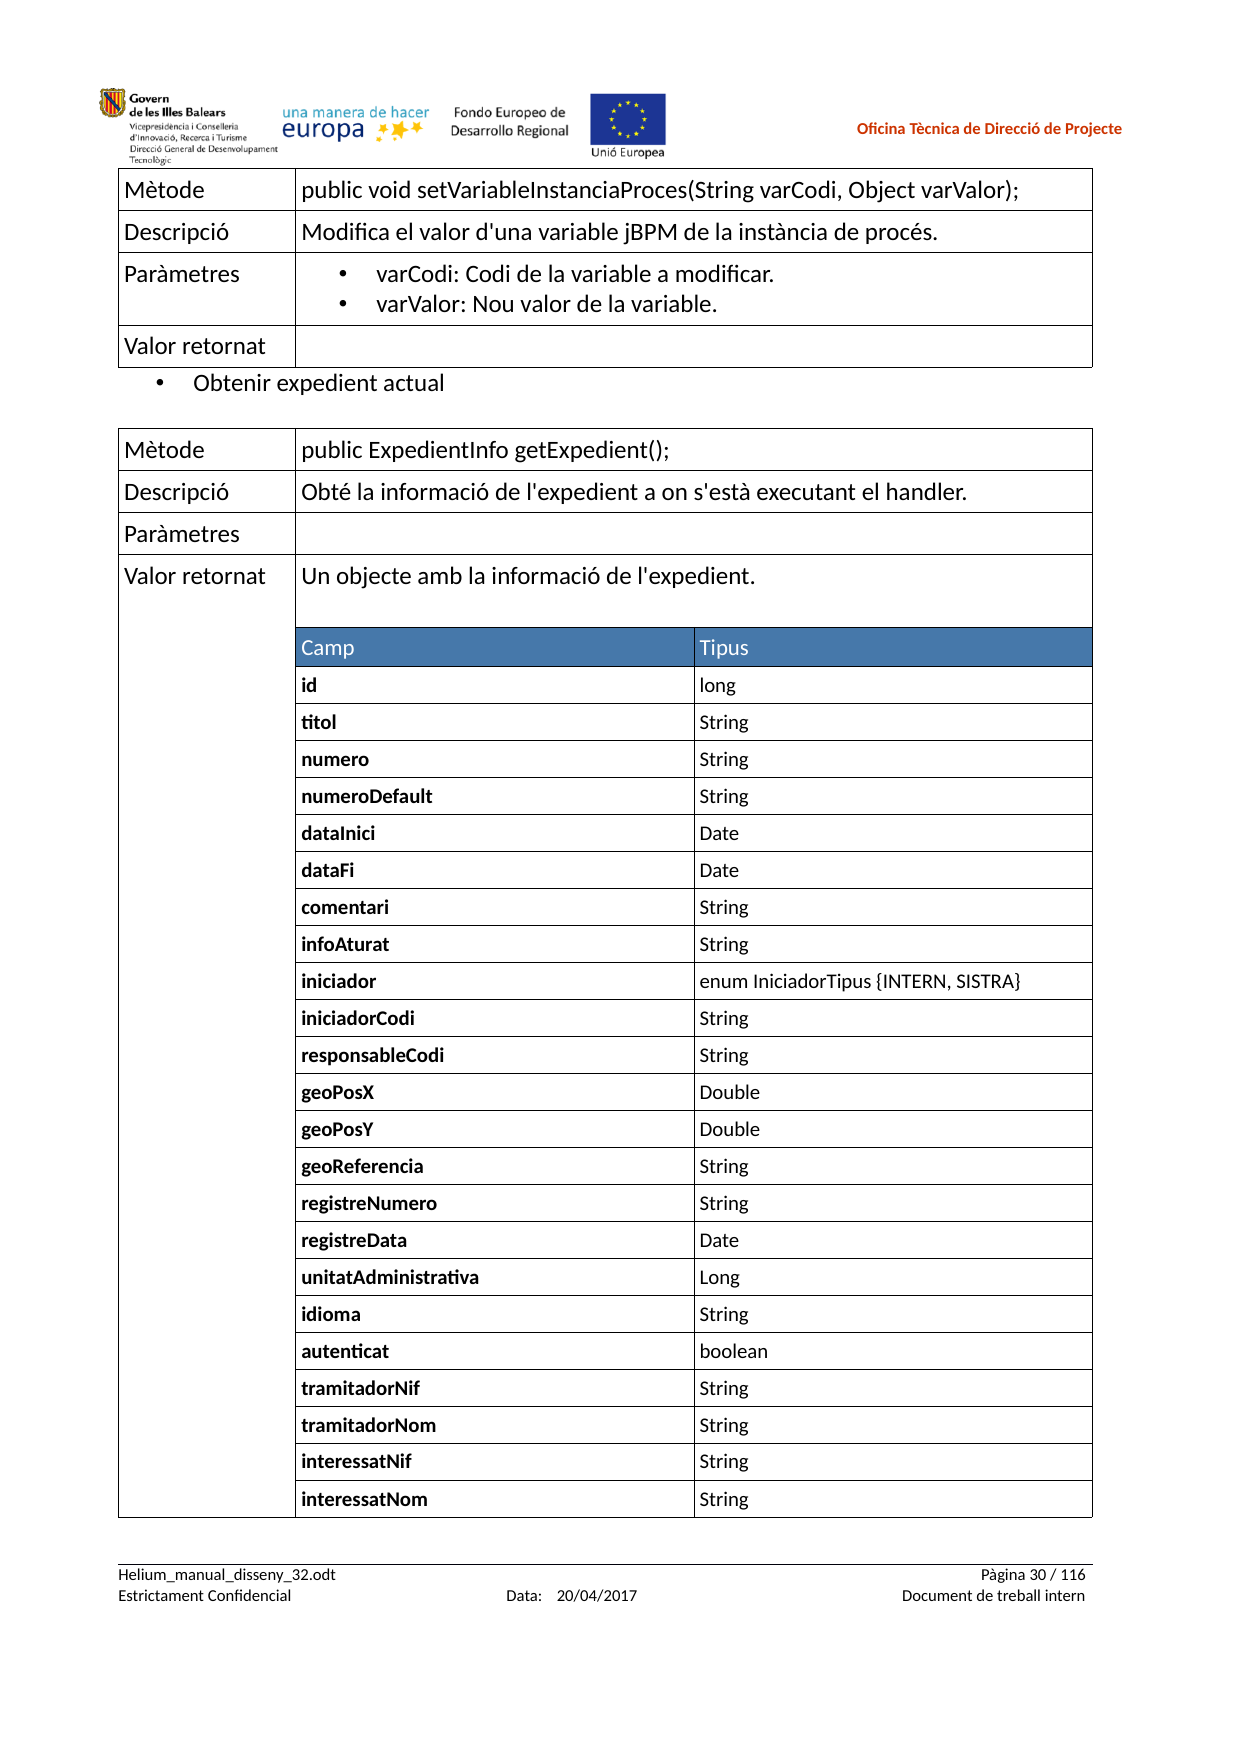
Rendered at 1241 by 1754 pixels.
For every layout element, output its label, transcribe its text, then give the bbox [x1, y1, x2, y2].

table_cell String [695, 1148, 1092, 1184]
table_cell responsableCodi [296, 1037, 694, 1073]
table_cell String [695, 889, 1092, 925]
table_header public void setVariableInstanciaProces(String varCodi, Object varValor); [296, 169, 1092, 210]
table_cell Modifica el valor d'una variable jBPM de la instància de procés. [296, 211, 1092, 252]
table_cell String [695, 741, 1092, 777]
table_cell String [695, 1185, 1092, 1221]
table_cell Date [695, 815, 1092, 851]
table_cell Descripció [119, 211, 295, 252]
table_cell boolean [695, 1333, 1092, 1369]
table_cell Paràmetres [119, 253, 295, 325]
table_cell infoAturat [296, 926, 694, 962]
table_cell tramitadorNom [296, 1407, 694, 1443]
table_cell Descripció [119, 471, 295, 512]
table_cell Valor retornat [119, 326, 295, 367]
table_header Mètode [119, 429, 295, 470]
table_cell unitatAdministrativa [296, 1259, 694, 1295]
table_cell Obté la informació de l'expedient a on s'està executant el handler. [296, 471, 1092, 512]
list Obtenir expedient actual [156, 367, 1122, 397]
table_cell [296, 513, 1092, 554]
table_header Mètode [119, 169, 295, 210]
table_cell geoPosY [296, 1111, 694, 1147]
table_cell interessatNif [296, 1444, 694, 1480]
table_cell Paràmetres [119, 513, 295, 554]
table_cell numero [296, 741, 694, 777]
table_cell titol [296, 704, 694, 740]
table_cell String [695, 1444, 1092, 1480]
table_cell dataInici [296, 815, 694, 851]
table_cell Valor retornat [119, 555, 295, 1517]
table_header public ExpedientInfo getExpedient(); [296, 429, 1092, 470]
table_cell geoReferencia [296, 1148, 694, 1184]
table_cell [296, 326, 1092, 367]
table_cell String [695, 704, 1092, 740]
table_cell autenticat [296, 1333, 694, 1369]
table_cell String [695, 926, 1092, 962]
table_cell long [695, 667, 1092, 703]
table_cell Date [695, 1222, 1092, 1258]
table_cell numeroDefault [296, 778, 694, 814]
table_cell Tipus [695, 628, 1092, 666]
picture [99, 87, 668, 166]
table_cell Date [695, 852, 1092, 888]
table_cell Long [695, 1259, 1092, 1295]
table_cell id [296, 667, 694, 703]
table_cell Double [695, 1111, 1092, 1147]
table_cell registreNumero [296, 1185, 694, 1221]
table_cell comentari [296, 889, 694, 925]
table_cell varCodi: Codi de la variable a modificar. varValor: Nou valor de la variable. [296, 253, 1092, 325]
table_cell Camp [296, 628, 694, 666]
table_cell String [695, 1296, 1092, 1332]
table_cell Un objecte amb la informació de l'expedient. [296, 555, 1092, 627]
table_cell iniciador [296, 963, 694, 999]
table_cell registreData [296, 1222, 694, 1258]
table_cell String [695, 778, 1092, 814]
table_cell iniciadorCodi [296, 1000, 694, 1036]
table_cell String [695, 1000, 1092, 1036]
table_cell Double [695, 1074, 1092, 1110]
table_cell geoPosX [296, 1074, 694, 1110]
table_cell enum IniciadorTipus {INTERN, SISTRA} [695, 963, 1092, 999]
table_cell String [695, 1407, 1092, 1443]
table_cell String [695, 1481, 1092, 1517]
table_cell String [695, 1370, 1092, 1406]
table_cell dataFi [296, 852, 694, 888]
table_cell String [695, 1037, 1092, 1073]
table_cell interessatNom [296, 1481, 694, 1517]
table_cell idioma [296, 1296, 694, 1332]
table_cell tramitadorNif [296, 1370, 694, 1406]
